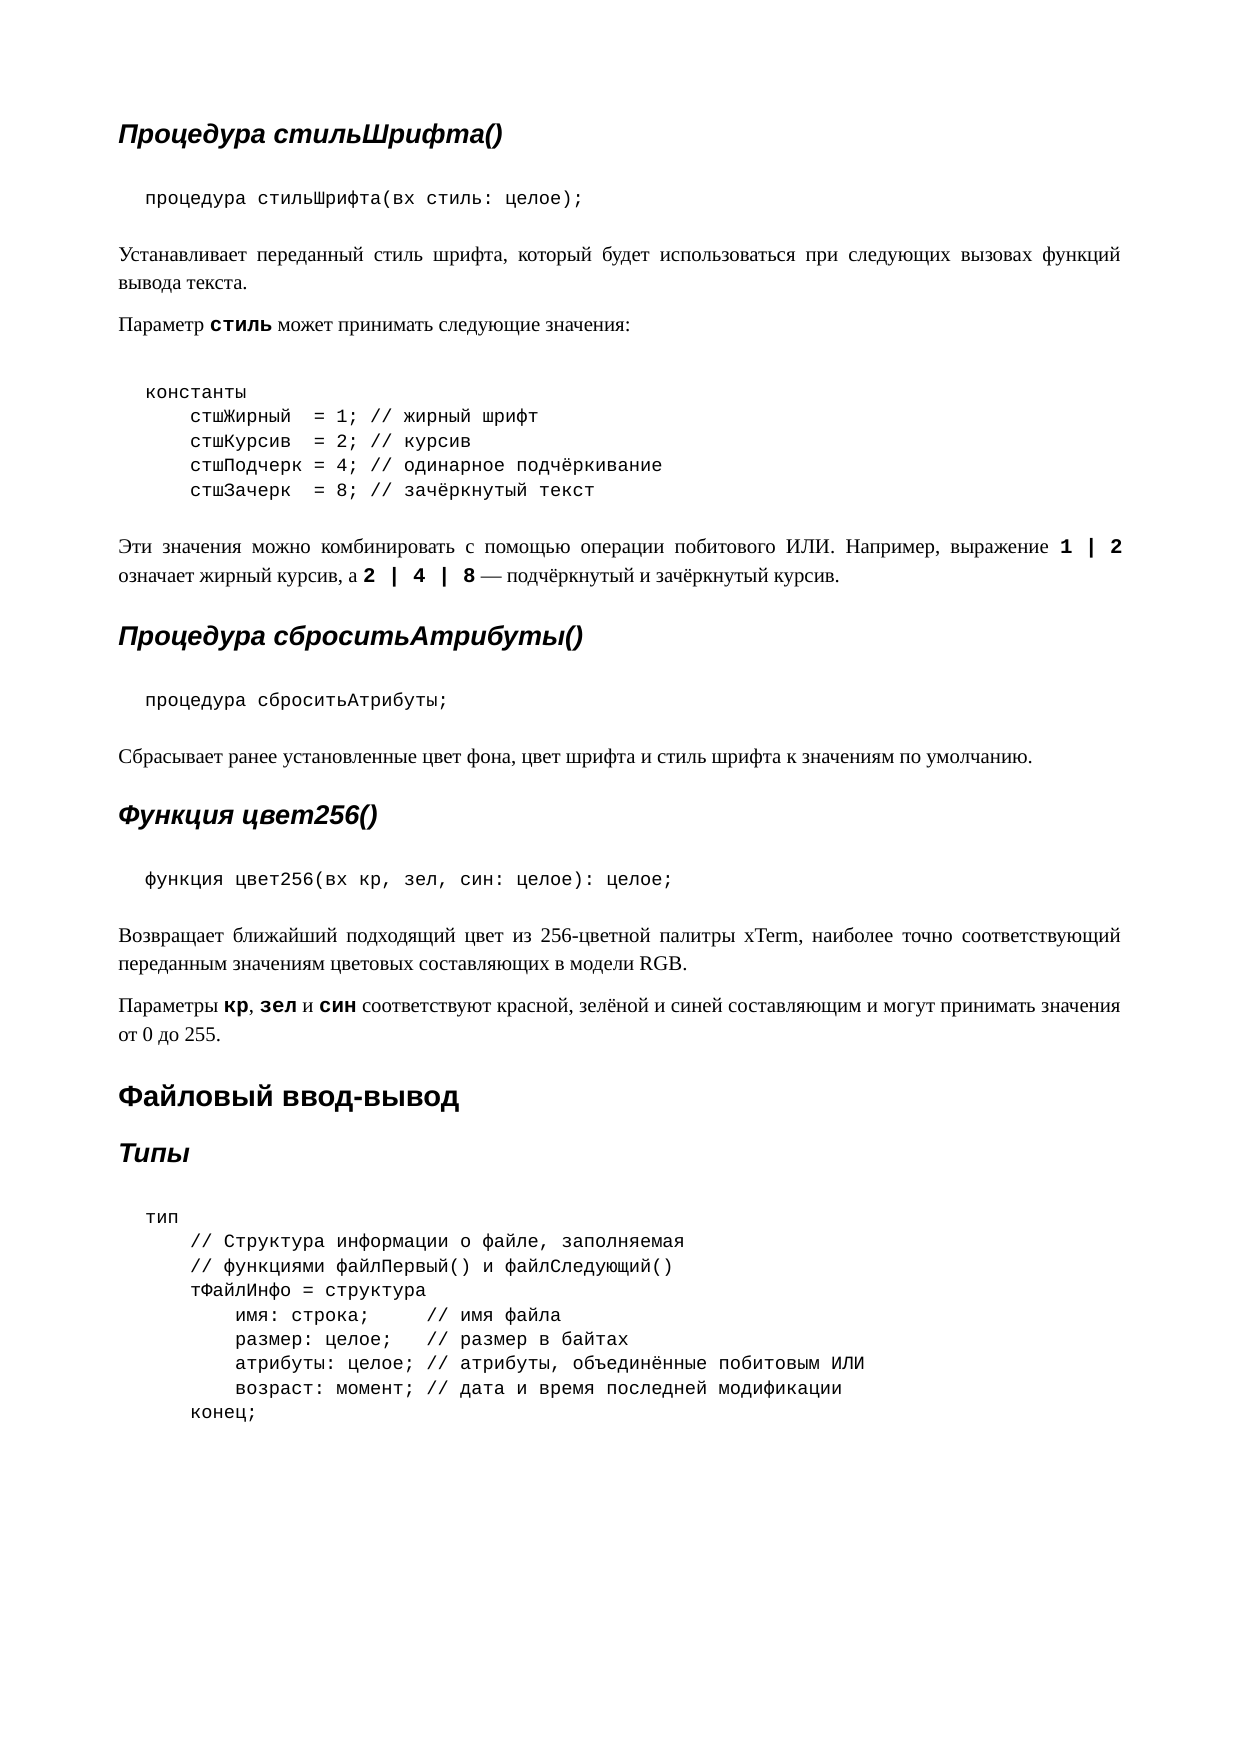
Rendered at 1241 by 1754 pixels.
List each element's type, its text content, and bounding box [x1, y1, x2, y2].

text процедура стильШрифта(вх стиль: целое); [136, 179, 1104, 218]
subtitle Процедура сброситьАтрибуты() [118, 620, 1122, 651]
text тип // Структура информации о файле, заполняемая // функциями файлПервый() и файлСледующий() тФайлИнфо = структура имя: строка; // имя файла размер: целое; // размер в байтах атрибуты: целое; // атрибуты, объединённые побитовым ИЛИ возраст: момент; // дата и время последней модификации конец; [136, 1199, 1104, 1433]
subtitle Функция цвет256() [118, 799, 1122, 830]
text Устанавливает переданный стиль шрифта, который будет использоваться при следующих вызовах функций вывода текста. [118, 242, 1122, 294]
text Параметр стиль может принимать следующие значения: [118, 312, 1122, 338]
subtitle Типы [118, 1137, 1122, 1169]
text Эти значения можно комбинировать с помощью операции побитового ИЛИ. Например, выражение 1 | 2 означает жирный курсив, а 2 | 4 | 8 — подчёркнутый и зачёркнутый курсив. [118, 534, 1122, 589]
text Возвращает ближайший подходящий цвет из 256-цветной палитры xTerm, наиболее точно соответствующий переданным значениям цветовых составляющих в модели RGB. [118, 923, 1122, 975]
subtitle Файловый ввод-вывод [118, 1079, 1122, 1112]
subtitle Процедура стильШрифта() [118, 118, 1122, 149]
text функция цвет256(вх кр, зел, син: целое): целое; [136, 860, 1104, 899]
text константы стшЖирный = 1; // жирный шрифт [136, 374, 1104, 423]
text Параметры кр, зел и син соответствуют красной, зелёной и синей составляющим и могут принимать значения от 0 до 255. [118, 993, 1122, 1046]
text Сбрасывает ранее установленные цвет фона, цвет шрифта и стиль шрифта к значениям по умолчанию. [118, 744, 1122, 768]
text процедура сброситьАтрибуты; [136, 682, 1104, 721]
text стшКурсив = 2; // курсив [136, 423, 1104, 447]
text стшЗачерк = 8; // зачёркнутый текст [136, 471, 1104, 510]
text стшПодчерк = 4; // одинарное подчёркивание [136, 447, 1104, 471]
